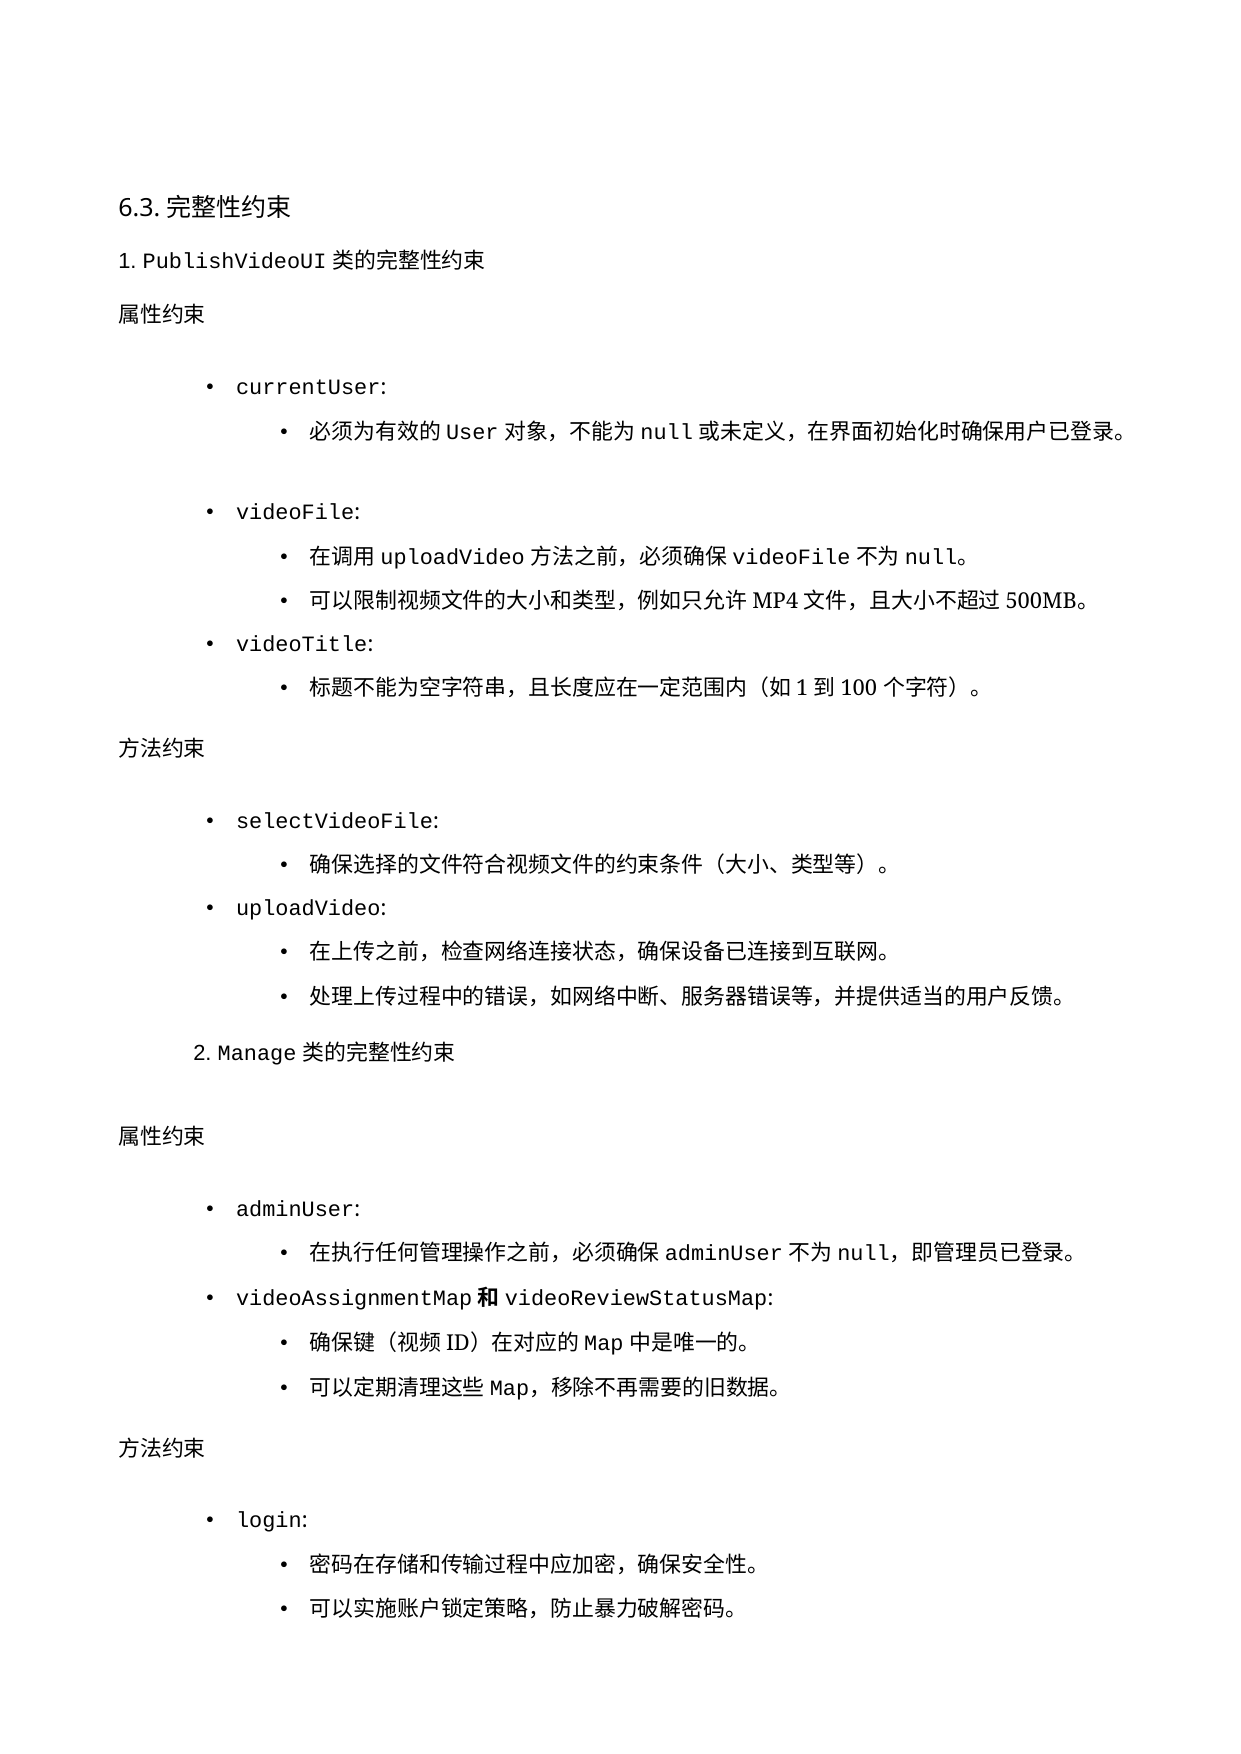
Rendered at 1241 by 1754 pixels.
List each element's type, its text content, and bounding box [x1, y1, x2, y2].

list videoTitle: [162, 628, 1122, 658]
list 确保选择的文件符合视频文件的约束条件（大小、类型等）。 [236, 847, 1122, 879]
list currentUser: [162, 371, 1122, 401]
list videoFile: [162, 496, 1122, 526]
list 必须为有效的 User 对象，不能为 null 或未定义，在界面初始化时确保用户已登录。 [236, 414, 1122, 483]
subtitle 方法约束 [118, 731, 1122, 763]
list adminUser: [162, 1193, 1122, 1223]
subtitle 完整性约束 [118, 188, 1122, 224]
list 确保键（视频 ID）在对应的 Map 中是唯一的。 [236, 1325, 1122, 1357]
list 在上传之前，检查网络连接状态，确保设备已连接到互联网。 [236, 934, 1122, 966]
list 在调用 uploadVideo 方法之前，必须确保 videoFile 不为 null。 [236, 539, 1122, 571]
list selectVideoFile: [162, 805, 1122, 835]
subtitle PublishVideoUI 类的完整性约束 [118, 243, 1122, 275]
list login: [162, 1504, 1122, 1534]
list 可以限制视频文件的大小和类型，例如只允许 MP4 文件，且大小不超过 500MB。 [236, 583, 1122, 615]
list 处理上传过程中的错误，如网络中断、服务器错误等，并提供适当的用户反馈。 [236, 979, 1122, 1010]
list 可以实施账户锁定策略，防止暴力破解密码。 [236, 1591, 1122, 1623]
list uploadVideo: [162, 892, 1122, 922]
list 可以定期清理这些 Map，移除不再需要的旧数据。 [236, 1369, 1122, 1401]
subtitle 属性约束 [118, 1119, 1122, 1151]
subtitle 方法约束 [118, 1431, 1122, 1462]
subtitle 2. Manage 类的完整性约束 [118, 1035, 1122, 1067]
subtitle 属性约束 [118, 297, 1122, 329]
list 密码在存储和传输过程中应加密，确保安全性。 [236, 1547, 1122, 1578]
list 在执行任何管理操作之前，必须确保 adminUser 不为 null，即管理员已登录。 [236, 1235, 1122, 1267]
list videoAssignmentMap 和 videoReviewStatusMap: [162, 1280, 1122, 1312]
list 标题不能为空字符串，且长度应在一定范围内（如 1 到 100 个字符）。 [236, 670, 1122, 702]
